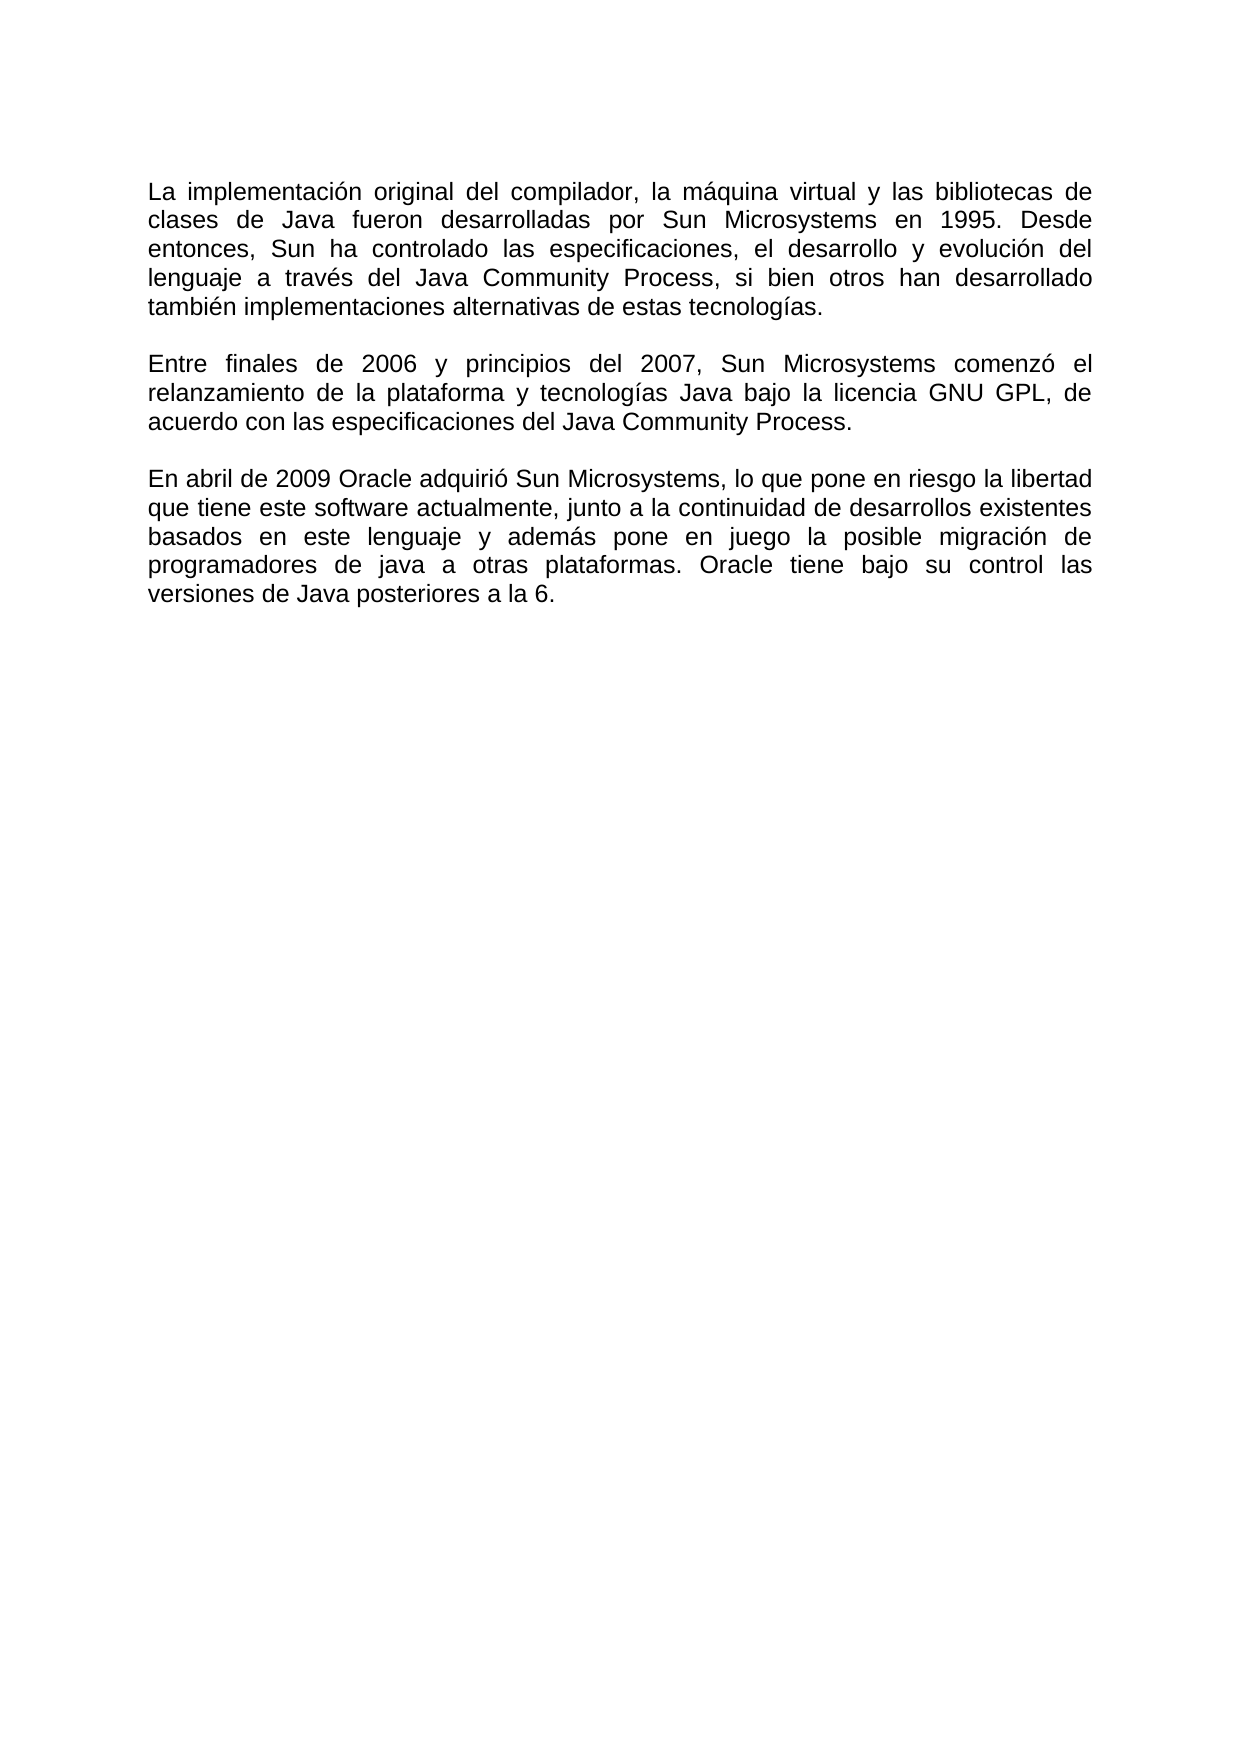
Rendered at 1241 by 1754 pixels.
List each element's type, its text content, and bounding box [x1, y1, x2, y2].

text La implementación original del compilador, la máquina virtual y las bibliotecas de clases de Java fueron desarrolladas por Sun Microsystems en 1995. Desde entonces, Sun ha controlado las especificaciones, el desarrollo y evolución del lenguaje a través del Java Community Process, si bien otros han desarrollado también implementaciones alternativas de estas tecnologías. [148, 176, 1092, 320]
text En abril de 2009 Oracle adquirió Sun Microsystems, lo que pone en riesgo la libertad que tiene este software actualmente, junto a la continuidad de desarrollos existentes basados en este lenguaje y además pone en juego la posible migración de programadores de java a otras plataformas. Oracle tiene bajo su control las versiones de Java posteriores a la 6. [148, 464, 1092, 608]
text Entre finales de 2006 y principios del 2007, Sun Microsystems comenzó el relanzamiento de la plataforma y tecnologías Java bajo la licencia GNU GPL, de acuerdo con las especificaciones del Java Community Process. [148, 349, 1092, 435]
